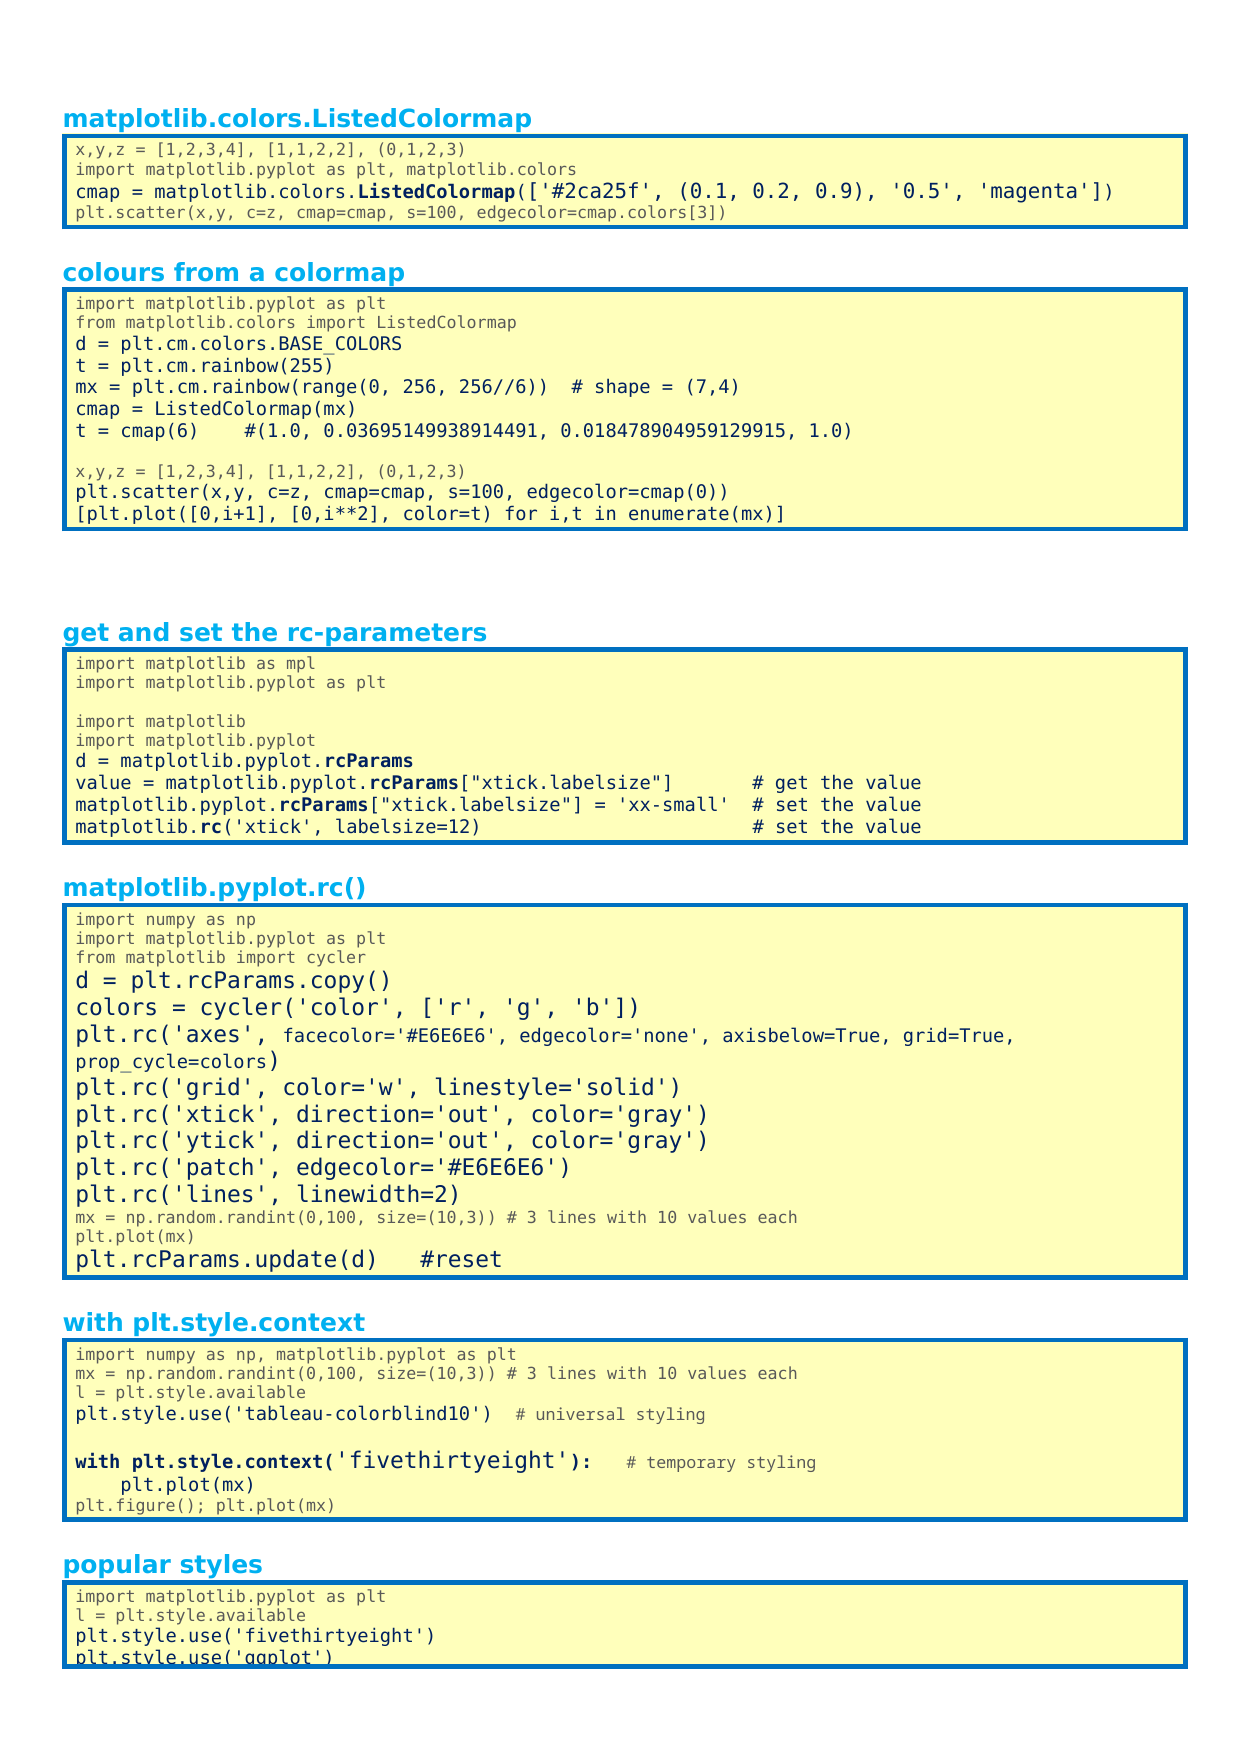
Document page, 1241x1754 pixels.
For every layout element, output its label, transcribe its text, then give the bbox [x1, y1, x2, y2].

text import numpy as np, matplotlib.pyplot as plt [67, 1342, 1183, 1357]
text plt.scatter(x,y, c=z, cmap=cmap, s=100, edgecolor=cmap(0)) [67, 474, 1183, 496]
text plt.plot(mx) [67, 1467, 1183, 1489]
text x,y,z = [1,2,3,4], [1,1,2,2], (0,1,2,3) [67, 455, 1183, 474]
text cmap = matplotlib.colors.ListedColormap(['#2ca25f', (0.1, 0.2, 0.9), '0.5', 'magenta']) [67, 172, 1183, 196]
title with plt.style.context [62, 1308, 1188, 1338]
text plt.rc('xtick', direction='out', color='gray') [67, 1094, 1183, 1121]
text plt.rcParams.update(d) #reset [67, 1239, 1183, 1275]
text plt.plot(mx) [67, 1220, 1183, 1239]
text colors = cycler('color', ['r', 'g', 'b']) [67, 987, 1183, 1014]
text matplotlib.pyplot.rcParams["xtick.labelsize"] = 'xx-small' # set the value [67, 787, 1183, 809]
text plt.figure(); plt.plot(mx) [67, 1489, 1183, 1517]
text import matplotlib.pyplot as plt [67, 1585, 1183, 1599]
text mx = plt.cm.rainbow(range(0, 256, 256//6)) # shape = (7,4) [67, 370, 1183, 392]
text import matplotlib as mpl [67, 652, 1183, 666]
text plt.rc('ytick', direction='out', color='gray') [67, 1121, 1183, 1147]
text d = plt.rcParams.copy() [67, 961, 1183, 987]
text mx = np.random.randint(0,100, size=(10,3)) # 3 lines with 10 values each [67, 1201, 1183, 1220]
text cmap = ListedColormap(mx) [67, 392, 1183, 413]
text d = matplotlib.pyplot.rcParams [67, 744, 1183, 766]
text import matplotlib.pyplot as plt, matplotlib.colors [67, 153, 1183, 172]
text mx = np.random.randint(0,100, size=(10,3)) # 3 lines with 10 values each [67, 1357, 1183, 1376]
text import matplotlib.pyplot as plt [67, 292, 1183, 307]
title colours from a colormap [62, 258, 1188, 287]
text [plt.plot([0,i+1], [0,i**2], color=t) for i,t in enumerate(mx)] [67, 496, 1183, 527]
text t = cmap(6) #(1.0, 0.03695149938914491, 0.018478904959129915, 1.0) [67, 413, 1183, 435]
text from matplotlib import cycler [67, 941, 1183, 961]
title get and set the rc-parameters [62, 618, 1188, 647]
title popular styles [62, 1551, 1188, 1580]
text import matplotlib [67, 705, 1183, 724]
text plt.style.use('tableau-colorblind10') # universal styling [67, 1396, 1183, 1418]
text matplotlib.rc('xtick', labelsize=12) # set the value [67, 809, 1183, 840]
text plt.style.use('ggplot') [67, 1640, 1183, 1664]
text from matplotlib.colors import ListedColormap [67, 307, 1183, 326]
text import numpy as np [67, 907, 1183, 922]
text l = plt.style.available [67, 1599, 1183, 1618]
text plt.rc('lines', linewidth=2) [67, 1174, 1183, 1201]
text value = matplotlib.pyplot.rcParams["xtick.labelsize"] # get the value [67, 766, 1183, 787]
text import matplotlib.pyplot as plt [67, 666, 1183, 686]
title matplotlib.pyplot.rc() [62, 873, 1188, 903]
text x,y,z = [1,2,3,4], [1,1,2,2], (0,1,2,3) [67, 138, 1183, 153]
text plt.rc('grid', color='w', linestyle='solid') [67, 1067, 1183, 1094]
text import matplotlib.pyplot as plt [67, 922, 1183, 941]
title matplotlib.colors.ListedColormap [62, 104, 1188, 133]
text plt.style.use('fivethirtyeight') [67, 1618, 1183, 1640]
text l = plt.style.available [67, 1376, 1183, 1396]
text d = plt.cm.colors.BASE_COLORS [67, 326, 1183, 348]
text with plt.style.context('fivethirtyeight'): # temporary styling [67, 1440, 1183, 1467]
text plt.rc('patch', edgecolor='#E6E6E6') [67, 1147, 1183, 1174]
text import matplotlib.pyplot [67, 724, 1183, 744]
text plt.scatter(x,y, c=z, cmap=cmap, s=100, edgecolor=cmap.colors[3]) [67, 196, 1183, 225]
text t = plt.cm.rainbow(255) [67, 348, 1183, 370]
text plt.rc('axes', facecolor='#E6E6E6', edgecolor='none', axisbelow=True, grid=True, prop_cycle=colors) [67, 1014, 1183, 1067]
